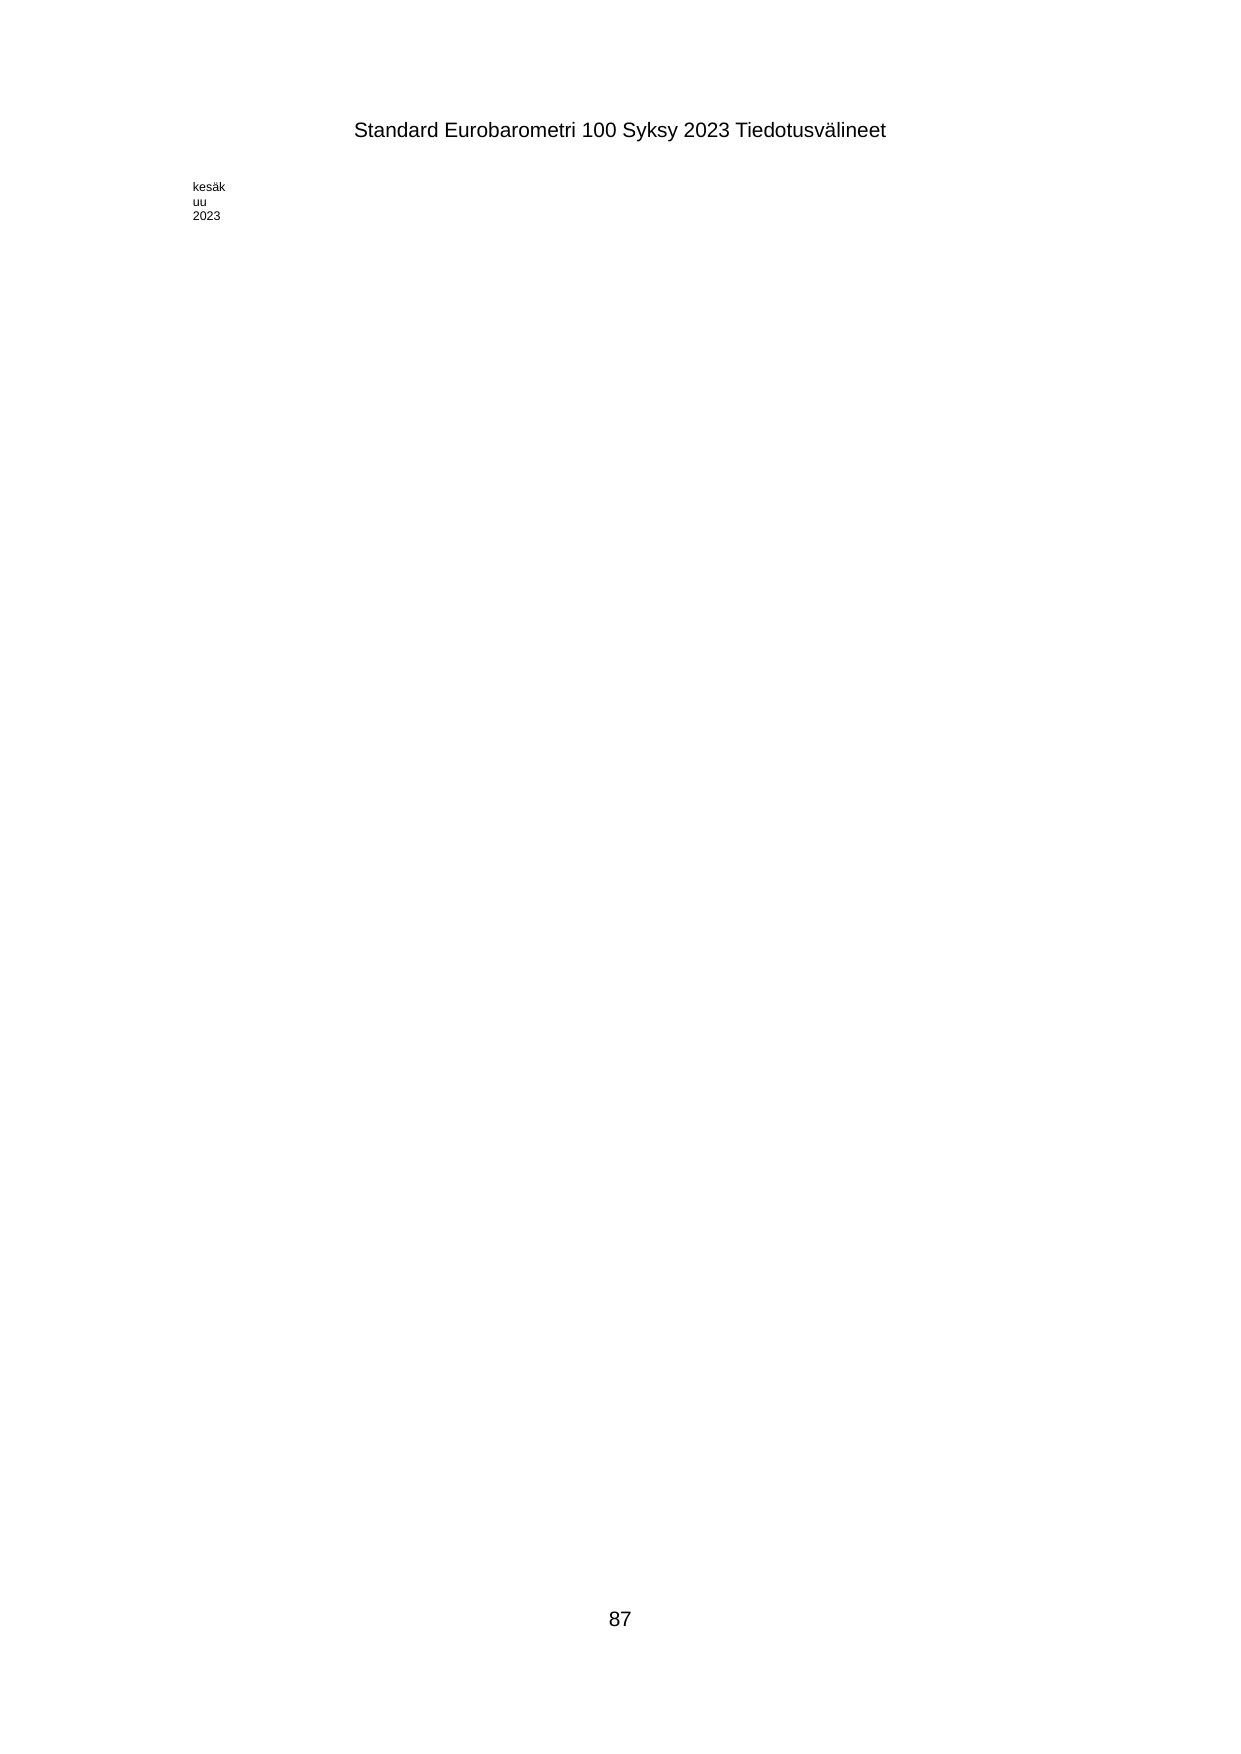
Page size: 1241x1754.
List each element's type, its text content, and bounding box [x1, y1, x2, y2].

table_cell [436, 177, 466, 226]
table_cell [626, 177, 657, 226]
table_cell [118, 177, 190, 226]
table_cell [923, 177, 953, 226]
table_cell [741, 177, 771, 226]
table_cell kesäkuu 2023 [190, 177, 231, 226]
table_cell [862, 177, 892, 226]
table_cell [466, 177, 497, 226]
table_cell [306, 177, 336, 226]
table_cell [276, 177, 306, 226]
table_cell [832, 177, 862, 226]
table_cell [557, 177, 596, 226]
table_cell [1044, 177, 1083, 226]
table_cell [367, 177, 406, 226]
table_cell [596, 177, 626, 226]
table_cell [711, 177, 741, 226]
table_cell [497, 177, 527, 226]
table_cell [953, 177, 983, 226]
table_cell [657, 177, 680, 226]
table_cell [801, 177, 832, 226]
table_cell [406, 177, 436, 226]
table_cell [680, 177, 711, 226]
table_cell [1014, 177, 1044, 226]
table_cell [527, 177, 557, 226]
table_cell [336, 177, 367, 226]
table_cell [771, 177, 801, 226]
table_cell [984, 177, 1014, 226]
table_cell [1083, 177, 1122, 226]
table_cell [231, 177, 276, 226]
table_cell [893, 177, 923, 226]
